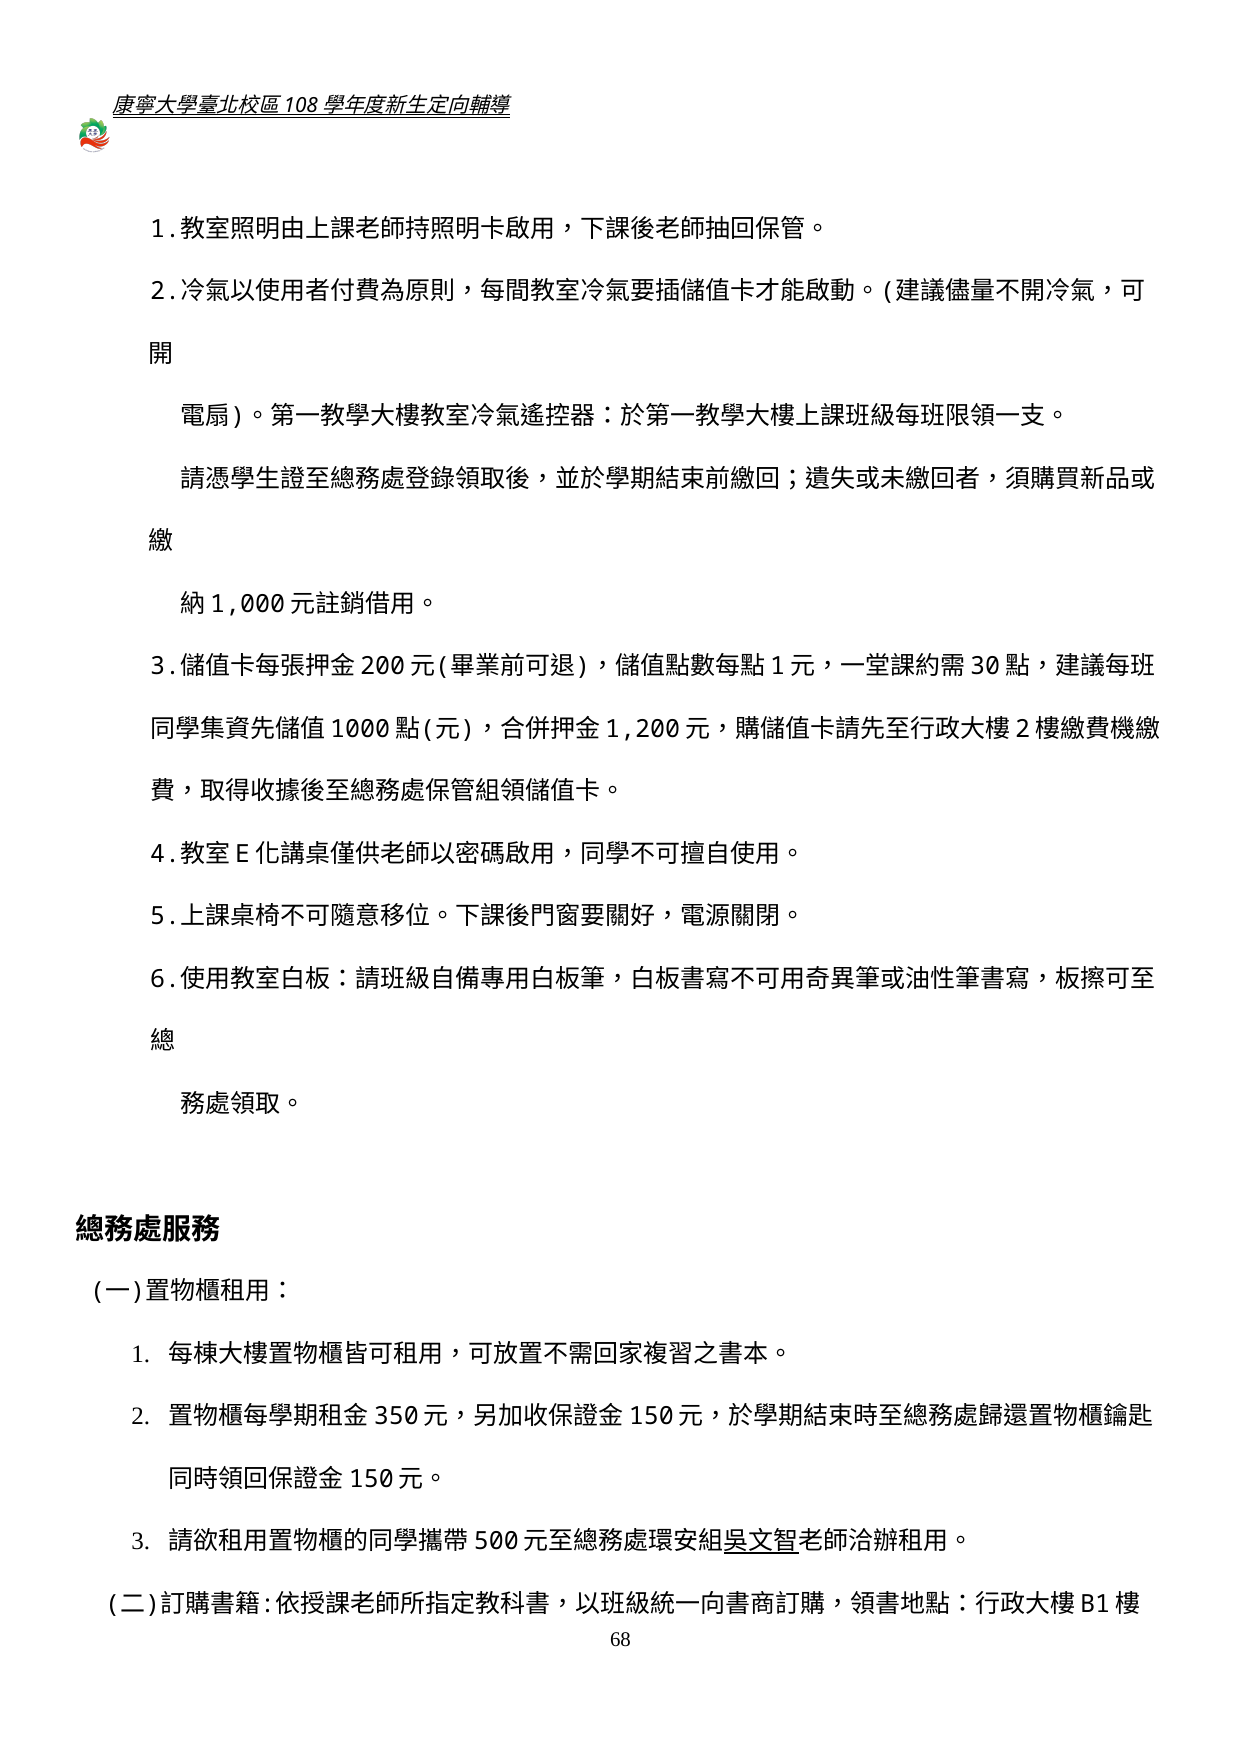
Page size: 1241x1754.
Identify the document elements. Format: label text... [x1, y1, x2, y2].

list 每棟大樓置物櫃皆可租用，可放置不需回家複習之書本。 [131, 1310, 1165, 1372]
text 6.使用教室白板：請班級自備專用白板筆，白板書寫不可用奇異筆或油性筆書寫，板擦可至總 [75, 935, 1165, 1060]
text 2.冷氣以使用者付費為原則，每間教室冷氣要插儲值卡才能啟動。(建議儘量不開冷氣，可開 [75, 247, 1165, 372]
text 請憑學生證至總務處登錄領取後，並於學期結束前繳回；遺失或未繳回者，須購買新品或繳 [75, 435, 1165, 560]
text 5.上課桌椅不可隨意移位。下課後門窗要關好，電源關閉。 [75, 872, 1165, 935]
text 總務處服務 [75, 1185, 1165, 1247]
text 3.儲值卡每張押金200元(畢業前可退)，儲值點數每點1元，一堂課約需30點，建議每班同學集資先儲值1000點(元)，合併押金1,200元，購儲值卡請先至行政大樓2樓繳費機繳費，取得收據後至總務處保管組領儲值卡。 [75, 622, 1165, 810]
text (一)置物櫃租用： [75, 1247, 1165, 1310]
list 置物櫃每學期租金350元，另加收保證金150元，於學期結束時至總務處歸還置物櫃鑰匙同時領回保證金150元。 [131, 1372, 1165, 1497]
list 請欲租用置物櫃的同學攜帶500元至總務處環安組吳文智老師洽辦租用。 [131, 1497, 1165, 1560]
text 務處領取。 [75, 1060, 1165, 1122]
text 4.教室E化講桌僅供老師以密碼啟用，同學不可擅自使用。 [75, 810, 1165, 872]
text 納1,000元註銷借用。 [75, 560, 1165, 622]
text 電扇)。第一教學大樓教室冷氣遙控器：於第一教學大樓上課班級每班限領一支。 [75, 372, 1165, 435]
text (二)訂購書籍:依授課老師所指定教科書，以班級統一向書商訂購，領書地點：行政大樓B1樓 [75, 1560, 1165, 1622]
text 1.教室照明由上課老師持照明卡啟用，下課後老師抽回保管。 [75, 185, 1165, 247]
